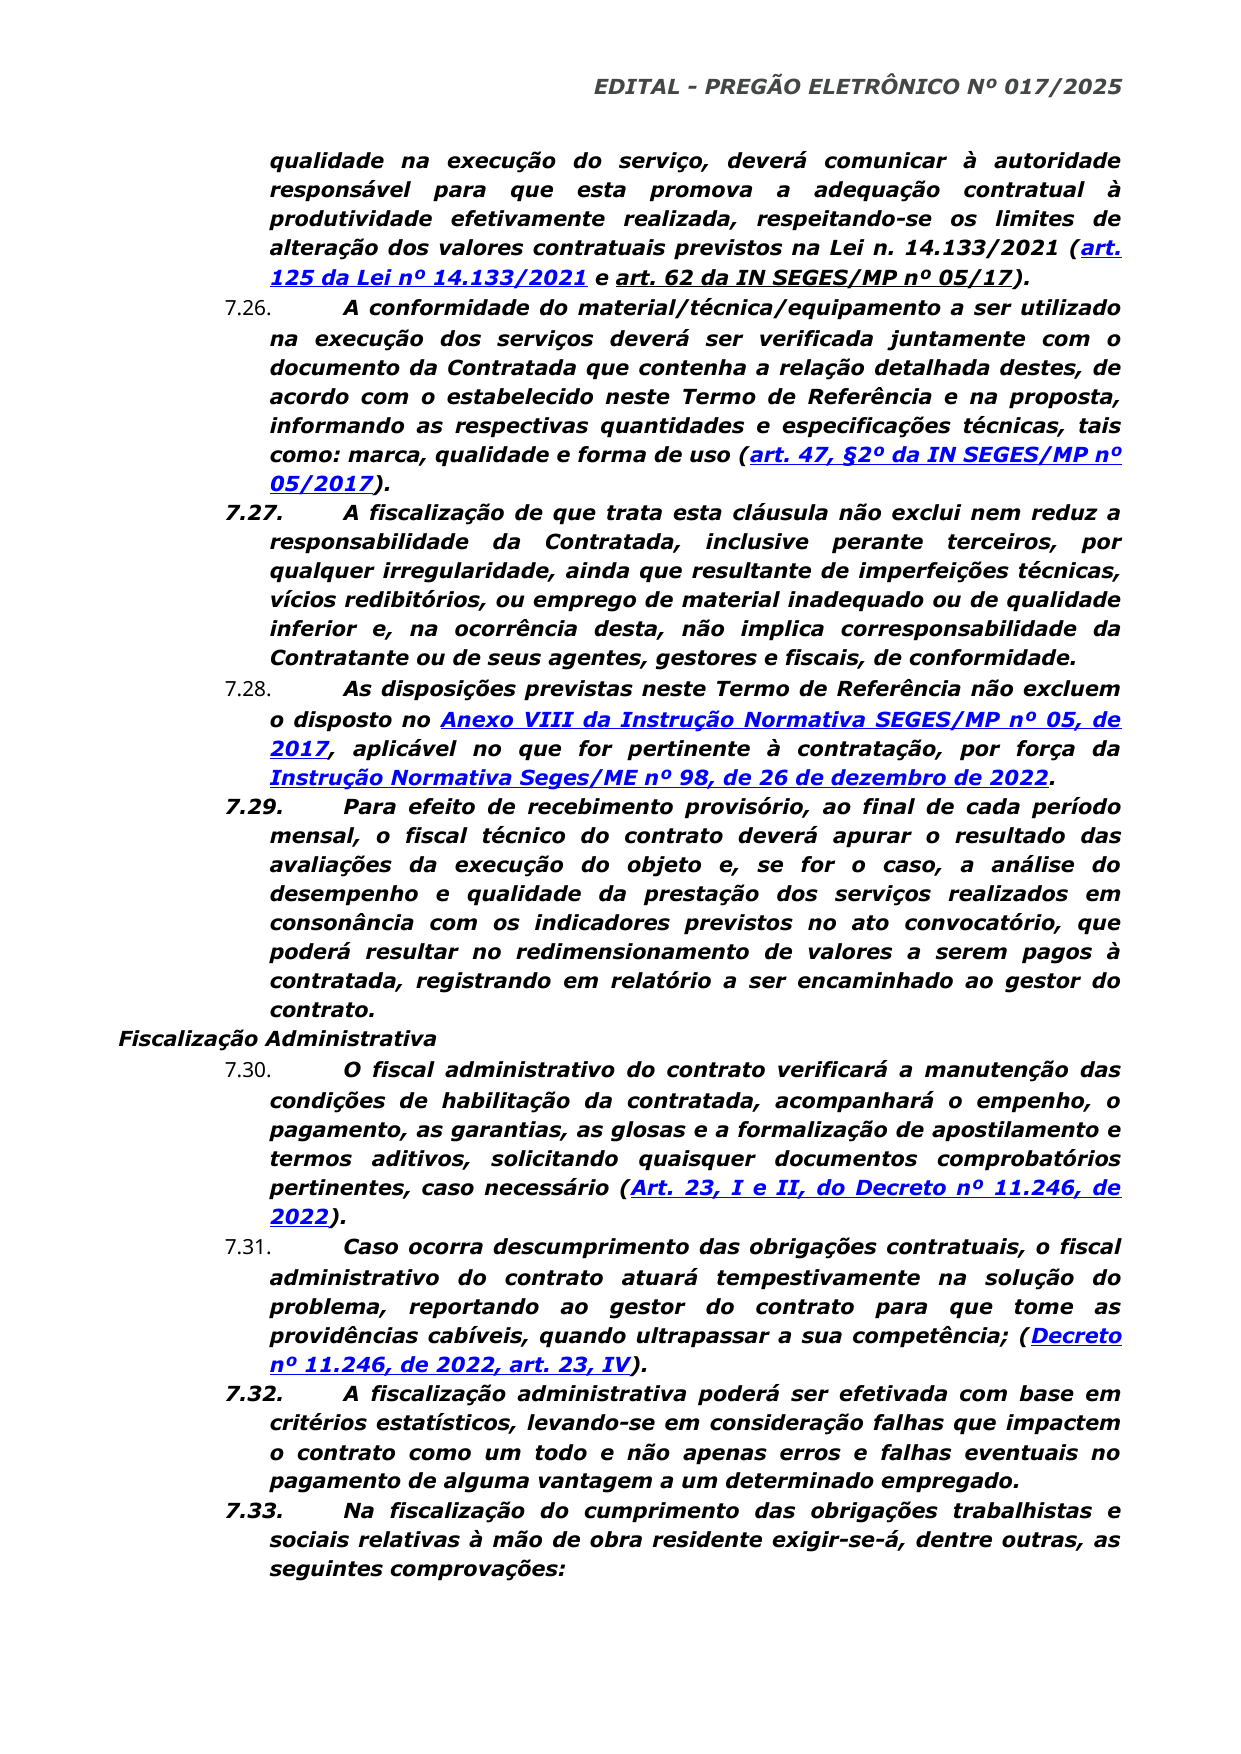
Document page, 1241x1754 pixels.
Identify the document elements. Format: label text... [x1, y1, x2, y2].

list A conformidade do material/técnica/equipamento a ser utilizado na execução dos serviços deverá ser verificada juntamente com o documento da Contratada que contenha a relação detalhada destes, de acordo com o estabelecido neste Termo de Referência e na proposta, informando as respectivas quantidades e especificações técnicas, tais como: marca, qualidade e forma de uso (art. 47, §2º da IN SEGES/MP nº 05/2017). [224, 293, 1122, 496]
list O fiscal administrativo do contrato verificará a manutenção das condições de habilitação da contratada, acompanhará o empenho, o pagamento, as garantias, as glosas e a formalização de apostilamento e termos aditivos, solicitando quaisquer documentos comprobatórios pertinentes, caso necessário (Art. 23, I e II, do Decreto nº 11.246, de 2022). [224, 1055, 1122, 1229]
list Na fiscalização do cumprimento das obrigações trabalhistas e sociais relativas à mão de obra residente exigir-se-á, dentre outras, as seguintes comprovações: [224, 1497, 1122, 1581]
list Caso ocorra descumprimento das obrigações contratuais, o fiscal administrativo do contrato atuará tempestivamente na solução do problema, reportando ao gestor do contrato para que tome as providências cabíveis, quando ultrapassar a sua competência; (Decreto nº 11.246, de 2022, art. 23, IV). [224, 1232, 1122, 1377]
list A fiscalização administrativa poderá ser efetivada com base em critérios estatísticos, levando-se em consideração falhas que impactem o contrato como um todo e não apenas erros e falhas eventuais no pagamento de alguma vantagem a um determinado empregado. [224, 1381, 1122, 1493]
list A fiscalização de que trata esta cláusula não exclui nem reduz a responsabilidade da Contratada, inclusive perante terceiros, por qualquer irregularidade, ainda que resultante de imperfeições técnicas, vícios redibitórios, ou emprego de material inadequado ou de qualidade inferior e, na ocorrência desta, não implica corresponsabilidade da Contratante ou de seus agentes, gestores e fiscais, de conformidade. [224, 499, 1122, 670]
list Para efeito de recebimento provisório, ao final de cada período mensal, o fiscal técnico do contrato deverá apurar o resultado das avaliações da execução do objeto e, se for o caso, a análise do desempenho e qualidade da prestação dos serviços realizados em consonância com os indicadores previstos no ato convocatório, que poderá resultar no redimensionamento de valores a serem pagos à contratada, registrando em relatório a ser encaminhado ao gestor do contrato. [224, 793, 1122, 1022]
text Fiscalização Administrativa [118, 1026, 1122, 1051]
list As disposições previstas neste Termo de Referência não excluem o disposto no Anexo VIII da Instrução Normativa SEGES/MP nº 05, de 2017, aplicável no que for pertinente à contratação, por força da Instrução Normativa Seges/ME nº 98, de 26 de dezembro de 2022. [224, 674, 1122, 789]
list qualidade na execução do serviço, deverá comunicar à autoridade responsável para que esta promova a adequação contratual à produtividade efetivamente realizada, respeitando-se os limites de alteração dos valores contratuais previstos na Lei n. 14.133/2021 (art. 125 da Lei nº 14.133/2021 e art. 62 da IN SEGES/MP nº 05/17). [224, 148, 1122, 289]
